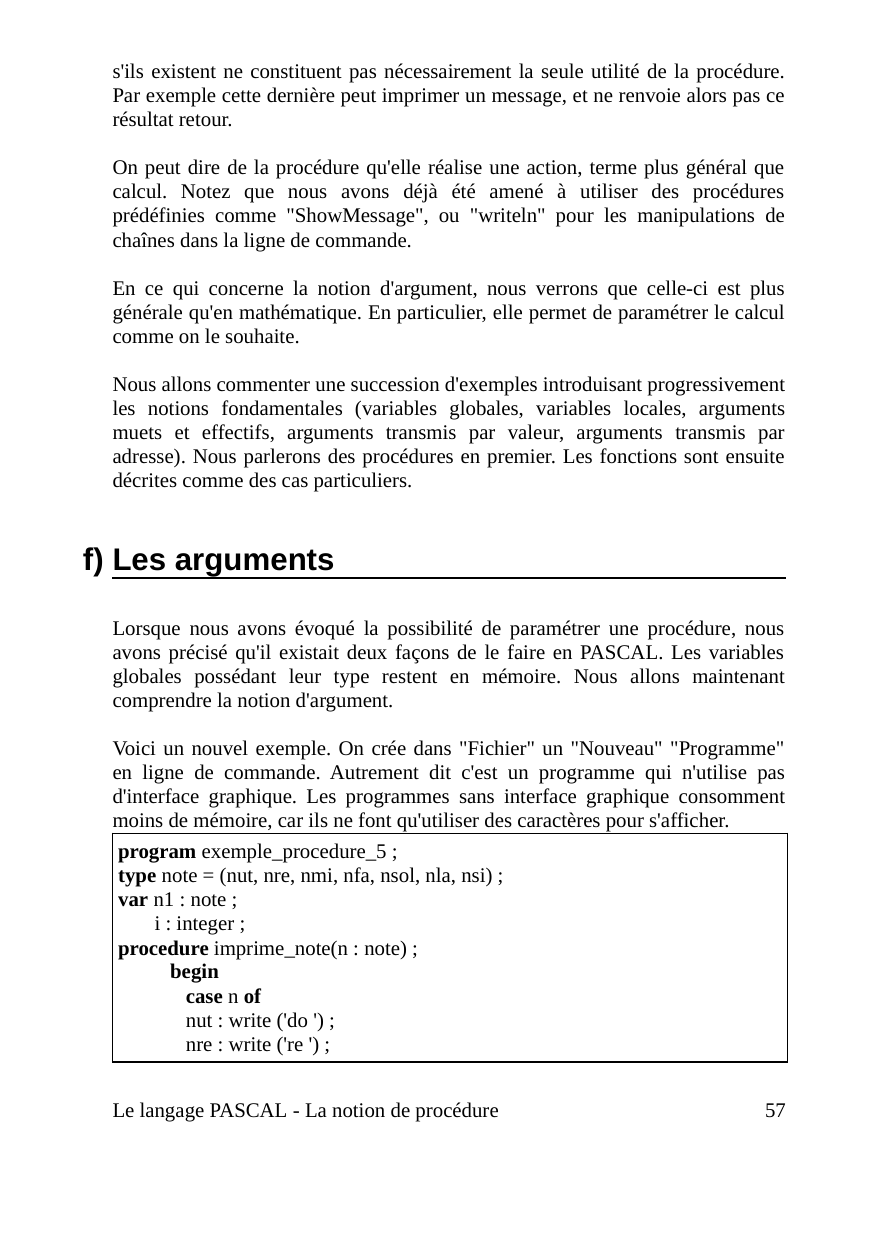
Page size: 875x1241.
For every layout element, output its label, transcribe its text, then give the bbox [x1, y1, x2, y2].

text En ce qui concerne la notion d'argument, nous verrons que celle-ci est plus générale qu'en mathématique. En particulier, elle permet de paramétrer le calcul comme on le souhaite. [112, 276, 786, 348]
text Lorsque nous avons évoqué la possibilité de paramétrer une procédure, nous avons précisé qu'il existait deux façons de le faire en PASCAL. Les variables globales possédant leur type restent en mémoire. Nous allons maintenant comprendre la notion d'argument. [112, 616, 786, 712]
subtitle Les arguments [112, 541, 786, 577]
text On peut dire de la procédure qu'elle réalise une action, terme plus général que calcul. Notez que nous avons déjà été amené à utiliser des procédures prédéfinies comme "ShowMessage", ou "writeln" pour les manipulations de chaînes dans la ligne de commande. [112, 155, 786, 252]
text Nous allons commenter une succession d'exemples introduisant progressivement les notions fondamentales (variables globales, variables locales, arguments muets et effectifs, arguments transmis par valeur, arguments transmis par adresse). Nous parlerons des procédures en premier. Les fonctions sont ensuite décrites comme des cas particuliers. [112, 372, 786, 492]
text s'ils existent ne constituent pas nécessairement la seule utilité de la procédure. Par exemple cette dernière peut imprimer un message, et ne renvoie alors pas ce résultat retour. [112, 59, 786, 131]
text Voici un nouvel exemple. On crée dans "Fichier" un "Nouveau" "Programme" en ligne de commande. Autrement dit c'est un programme qui n'utilise pas d'interface graphique. Les programmes sans interface graphique consomment moins de mémoire, car ils ne font qu'utiliser des caractères pour s'afficher. [112, 736, 786, 832]
table_header program exemple_procedure_5 ; type note = (nut, nre, nmi, nfa, nsol, nla, nsi) ; var n1 : note ; i : integer ; procedure imprime_note(n : note) ; begin case n of nut : write ('do ') ; nre : write ('re ') ; [113, 834, 787, 1061]
